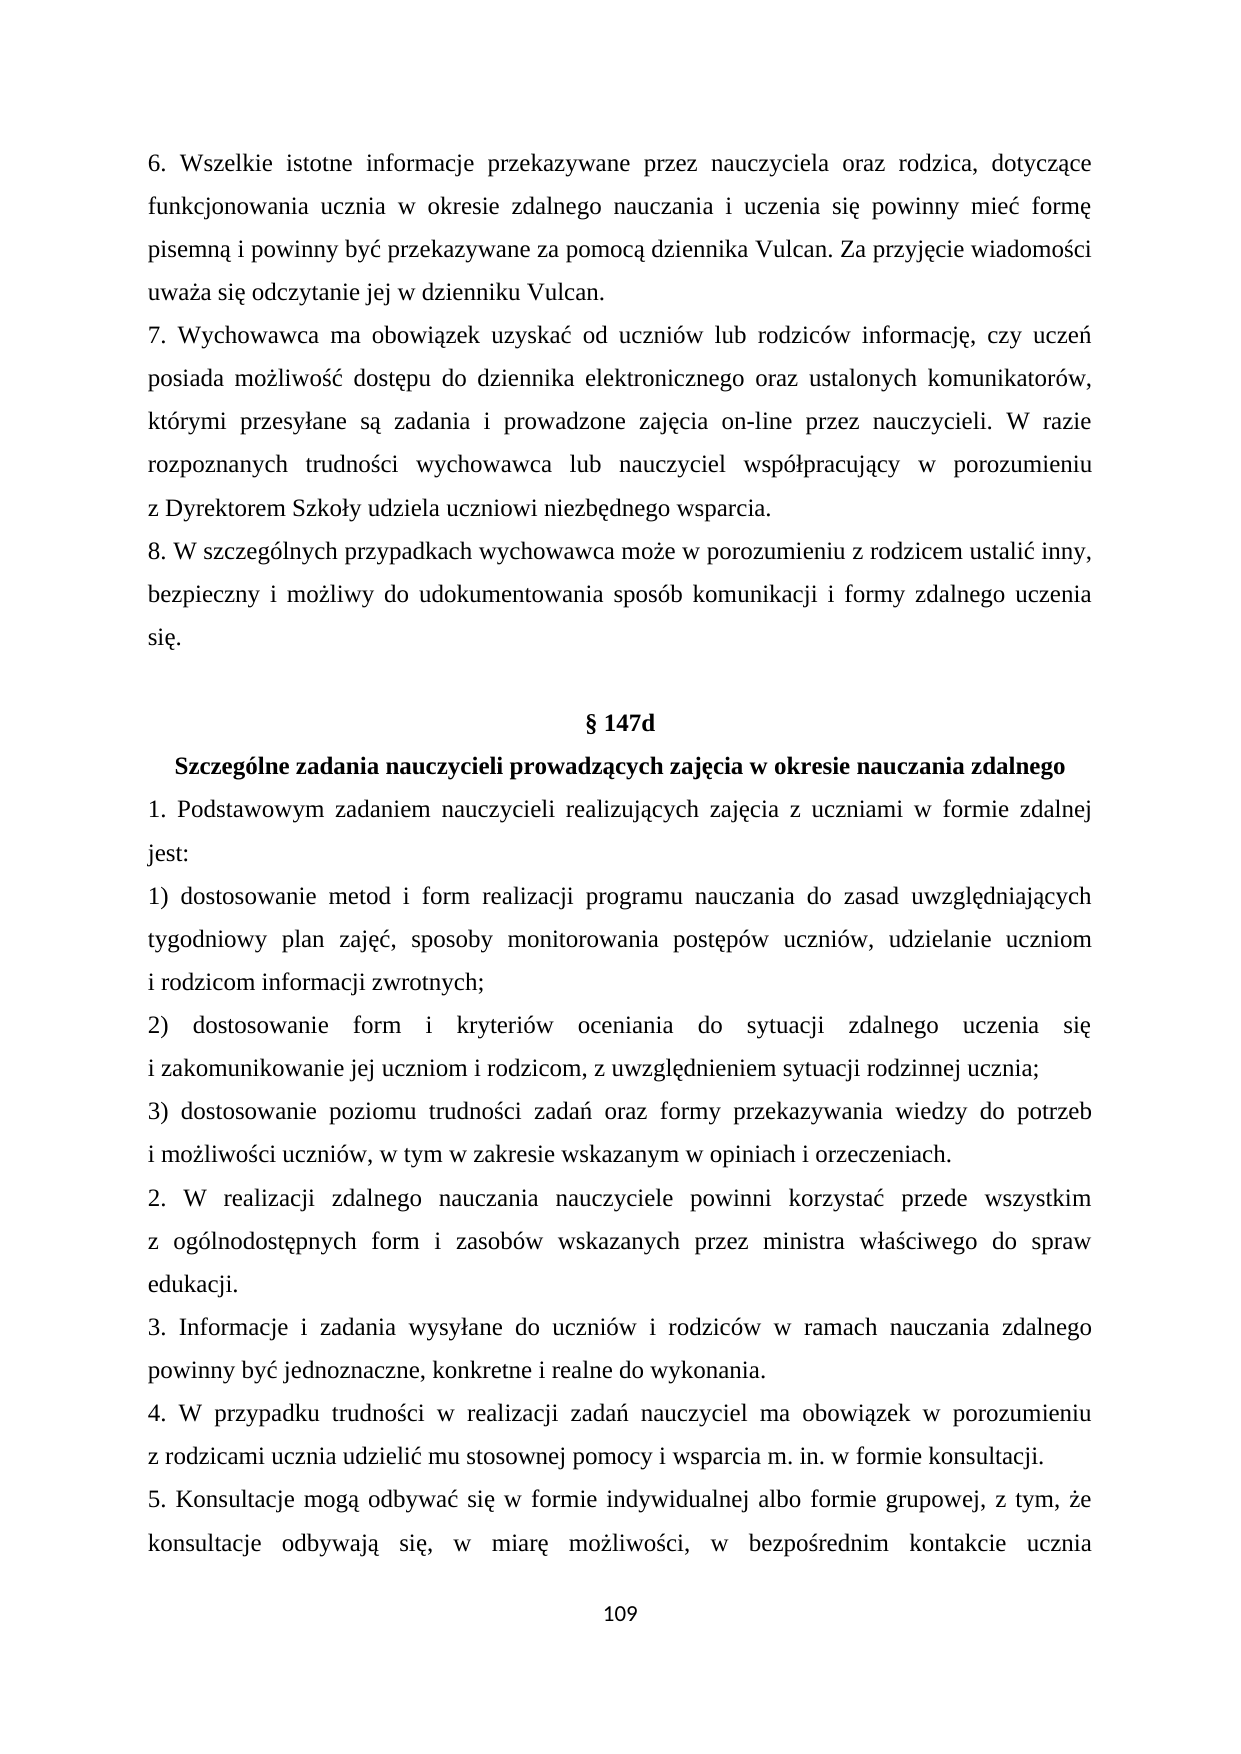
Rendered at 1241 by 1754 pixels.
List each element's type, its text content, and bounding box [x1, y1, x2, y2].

text § 147d [148, 708, 1093, 737]
text 2. W realizacji zdalnego nauczania nauczyciele powinni korzystać przede wszystkim z ogólnodostępnych form i zasobów wskazanych przez ministra właściwego do spraw edukacji. [148, 1183, 1093, 1298]
text Szczególne zadania nauczycieli prowadzących zajęcia w okresie nauczania zdalnego [148, 751, 1093, 780]
text 8. W szczególnych przypadkach wychowawca może w porozumieniu z rodzicem ustalić inny, bezpieczny i możliwy do udokumentowania sposób komunikacji i formy zdalnego uczenia się. [148, 536, 1093, 651]
text 1) dostosowanie metod i form realizacji programu nauczania do zasad uwzględniających tygodniowy plan zajęć, sposoby monitorowania postępów uczniów, udzielanie uczniom i rodzicom informacji zwrotnych; [148, 881, 1093, 996]
text 1. Podstawowym zadaniem nauczycieli realizujących zajęcia z uczniami w formie zdalnej jest: [148, 794, 1093, 866]
text 4. W przypadku trudności w realizacji zadań nauczyciel ma obowiązek w porozumieniu z rodzicami ucznia udzielić mu stosownej pomocy i wsparcia m. in. w formie konsultacji. [148, 1398, 1093, 1470]
text 7. Wychowawca ma obowiązek uzyskać od uczniów lub rodziców informację, czy uczeń posiada możliwość dostępu do dziennika elektronicznego oraz ustalonych komunikatorów, którymi przesyłane są zadania i prowadzone zajęcia on-line przez nauczycieli. W razie rozpoznanych trudności wychowawca lub nauczyciel współpracujący w porozumieniu z Dyrektorem Szkoły udziela uczniowi niezbędnego wsparcia. [148, 320, 1093, 521]
text 3. Informacje i zadania wysyłane do uczniów i rodziców w ramach nauczania zdalnego powinny być jednoznaczne, konkretne i realne do wykonania. [148, 1312, 1093, 1384]
text 5. Konsultacje mogą odbywać się w formie indywidualnej albo formie grupowej, z tym, że konsultacje odbywają się, w miarę możliwości, w bezpośrednim kontakcie ucznia [148, 1484, 1093, 1556]
text 3) dostosowanie poziomu trudności zadań oraz formy przekazywania wiedzy do potrzeb i możliwości uczniów, w tym w zakresie wskazanym w opiniach i orzeczeniach. [148, 1096, 1093, 1168]
text 2) dostosowanie form i kryteriów oceniania do sytuacji zdalnego uczenia się i zakomunikowanie jej uczniom i rodzicom, z uwzględnieniem sytuacji rodzinnej ucznia; [148, 1010, 1093, 1082]
text 6. Wszelkie istotne informacje przekazywane przez nauczyciela oraz rodzica, dotyczące funkcjonowania ucznia w okresie zdalnego nauczania i uczenia się powinny mieć formę pisemną i powinny być przekazywane za pomocą dziennika Vulcan. Za przyjęcie wiadomości uważa się odczytanie jej w dzienniku Vulcan. [148, 148, 1093, 306]
